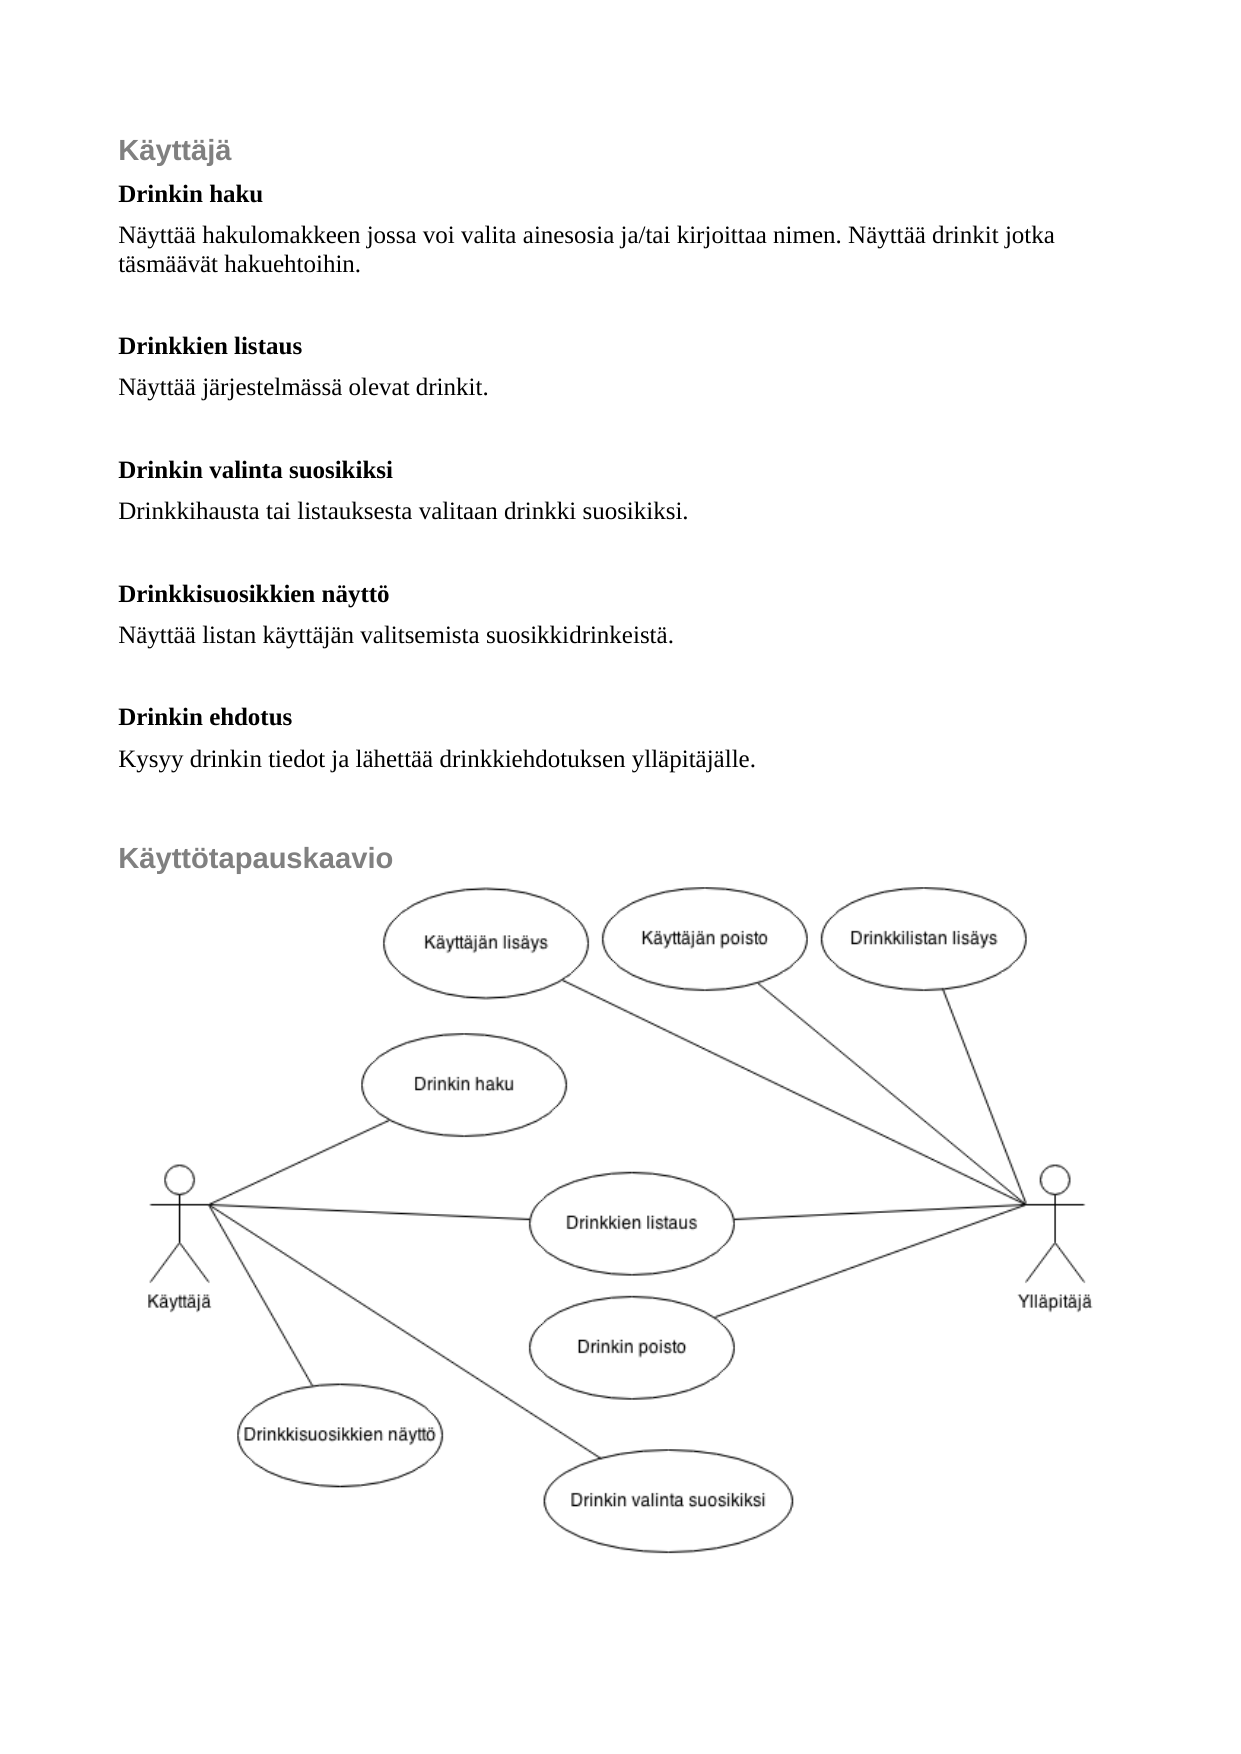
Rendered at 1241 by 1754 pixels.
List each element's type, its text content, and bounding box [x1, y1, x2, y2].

text Drinkin valinta suosikiksi [118, 455, 1122, 484]
text Drinkkisuosikkien näyttö [118, 579, 1122, 607]
text Näyttää listan käyttäjän valitsemista suosikkidrinkeistä. [118, 620, 1122, 649]
text Näyttää hakulomakkeen jossa voi valita ainesosia ja/tai kirjoittaa nimen. Näyttää drinkit jotka täsmäävät hakuehtoihin. [118, 220, 1122, 277]
subtitle Käyttötapauskaavio [118, 841, 1122, 874]
text Drinkin haku [118, 179, 1122, 207]
text Drinkin ehdotus [118, 702, 1122, 731]
text Drinkkihausta tai listauksesta valitaan drinkki suosikiksi. [118, 496, 1122, 525]
text Näyttää järjestelmässä olevat drinkit. [118, 372, 1122, 401]
text Kysyy drinkin tiedot ja lähettää drinkkiehdotuksen ylläpitäjälle. [118, 744, 1122, 772]
text Drinkkien listaus [118, 331, 1122, 360]
picture [147, 886, 1094, 1559]
subtitle Käyttäjä [118, 133, 1122, 166]
